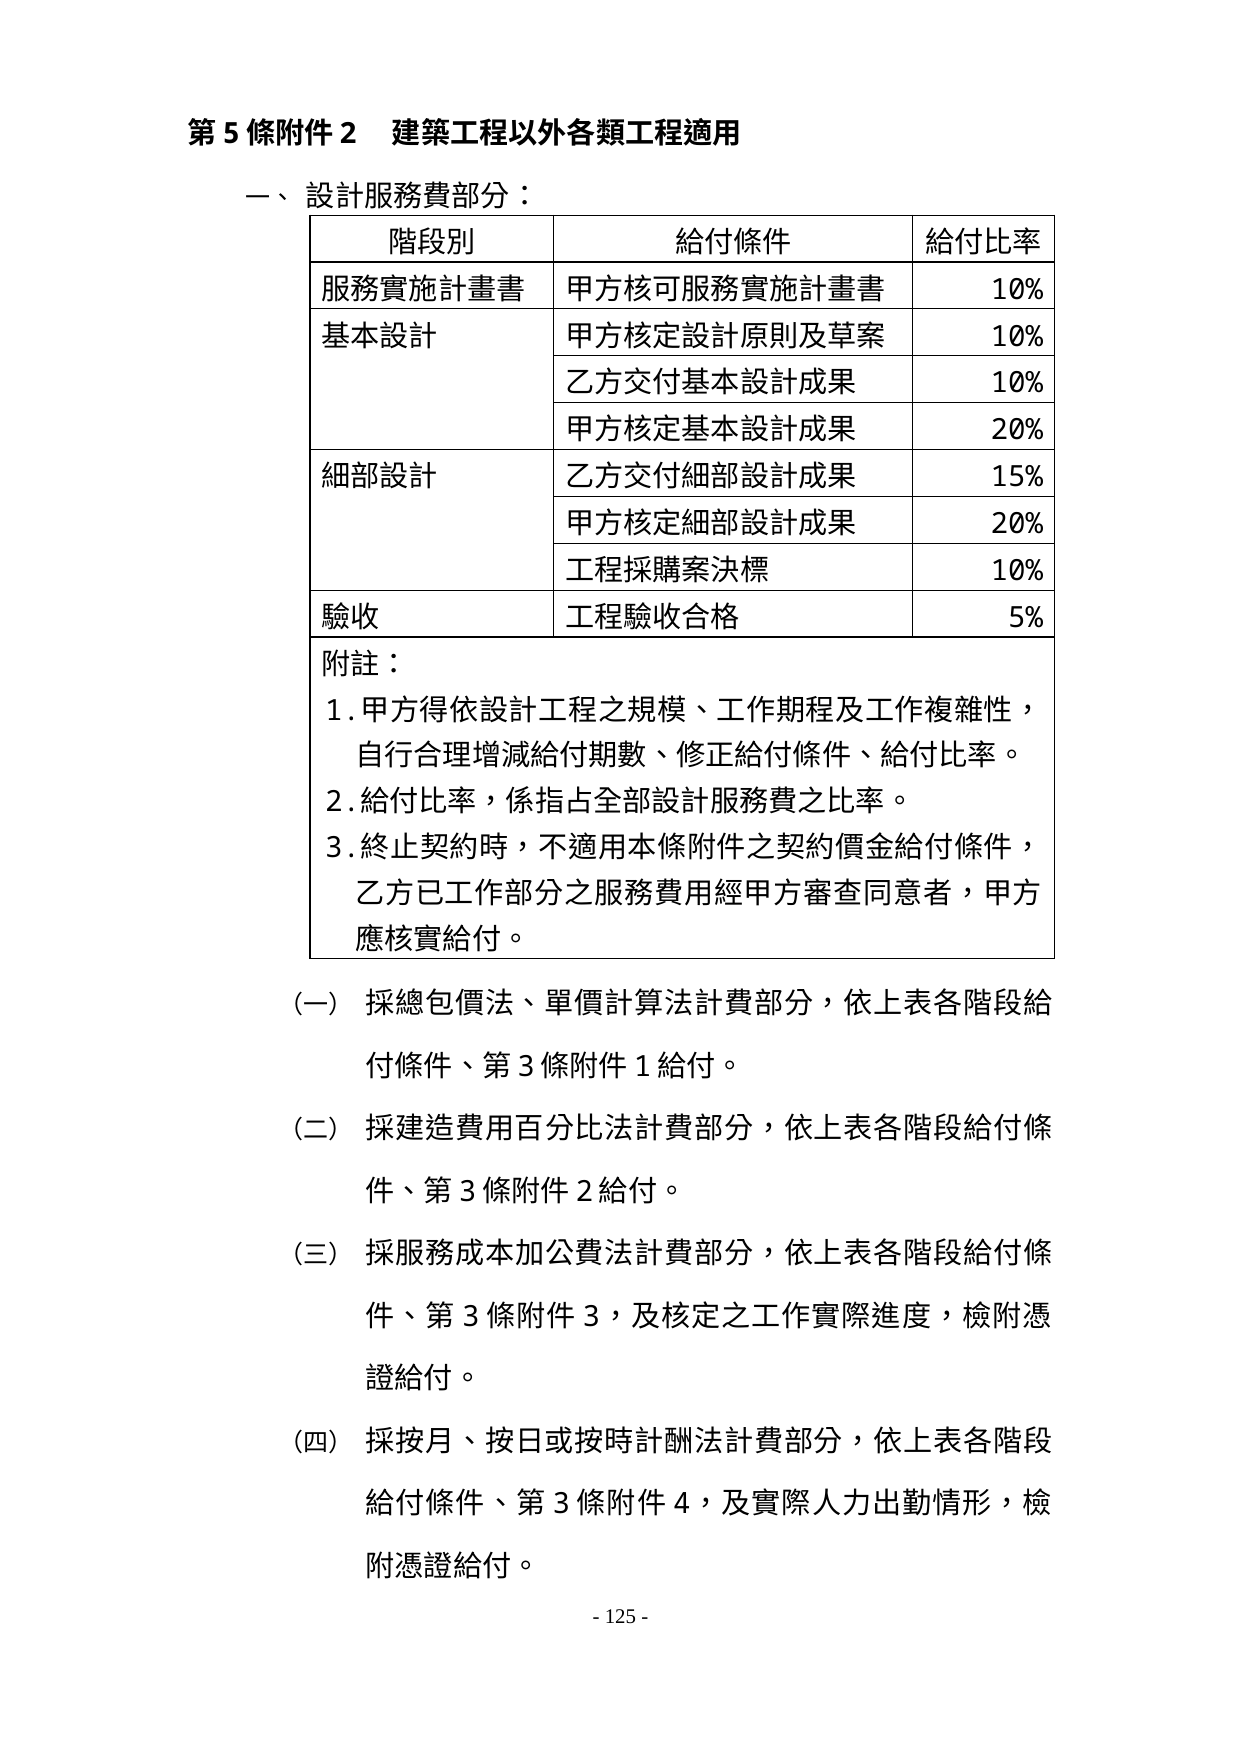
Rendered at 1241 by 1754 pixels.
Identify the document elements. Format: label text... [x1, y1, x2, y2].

table_cell 附註： 1.甲方得依設計工程之規模、工作期程及工作複雜性，自行合理增減給付期數、修正給付條件、給付比率。 2.給付比率，係指占全部設計服務費之比率。 3.終止契約時，不適用本條附件之契約價金給付條件，乙方已工作部分之服務費用經甲方審查同意者，甲方應核實給付。 [311, 638, 1054, 958]
list 採建造費用百分比法計費部分，依上表各階段給付條件、第3條附件2給付。 [278, 1084, 1053, 1209]
list 採服務成本加公費法計費部分，依上表各階段給付條件、第3條附件3，及核定之工作實際進度，檢附憑證給付。 [278, 1209, 1053, 1397]
table_cell 甲方核可服務實施計畫書 [554, 263, 912, 308]
table_header 階段別 [311, 216, 553, 261]
table_header 給付比率 [913, 216, 1054, 261]
table_cell 10% [913, 544, 1054, 589]
table_header 給付條件 [554, 216, 912, 261]
table_cell 乙方交付細部設計成果 [554, 450, 912, 496]
table_cell 10% [913, 356, 1054, 402]
table_cell 10% [913, 309, 1054, 355]
list 採按月、按日或按時計酬法計費部分，依上表各階段給付條件、第3條附件4，及實際人力出勤情形，檢附憑證給付。 [278, 1397, 1053, 1584]
table_cell 基本設計 [311, 309, 553, 449]
table_cell 甲方核定基本設計成果 [554, 403, 912, 449]
table_cell 服務實施計畫書 [311, 263, 553, 308]
table_cell 5% [913, 591, 1054, 636]
table_cell 15% [913, 450, 1054, 496]
table_cell 10% [913, 263, 1054, 308]
table_cell 乙方交付基本設計成果 [554, 356, 912, 402]
table_cell 甲方核定設計原則及草案 [554, 309, 912, 355]
table_cell 工程採購案決標 [554, 544, 912, 589]
table_cell 20% [913, 497, 1054, 543]
text 第5條附件2 建築工程以外各類工程適用 [187, 89, 1053, 152]
table_cell 驗收 [311, 591, 553, 636]
list 採總包價法、單價計算法計費部分，依上表各階段給付條件、第3條附件1給付。 [278, 959, 1053, 1084]
table_cell 20% [913, 403, 1054, 449]
table_cell 工程驗收合格 [554, 591, 912, 636]
table_cell 細部設計 [311, 450, 553, 589]
list 設計服務費部分： [245, 152, 1053, 214]
table_cell 甲方核定細部設計成果 [554, 497, 912, 543]
